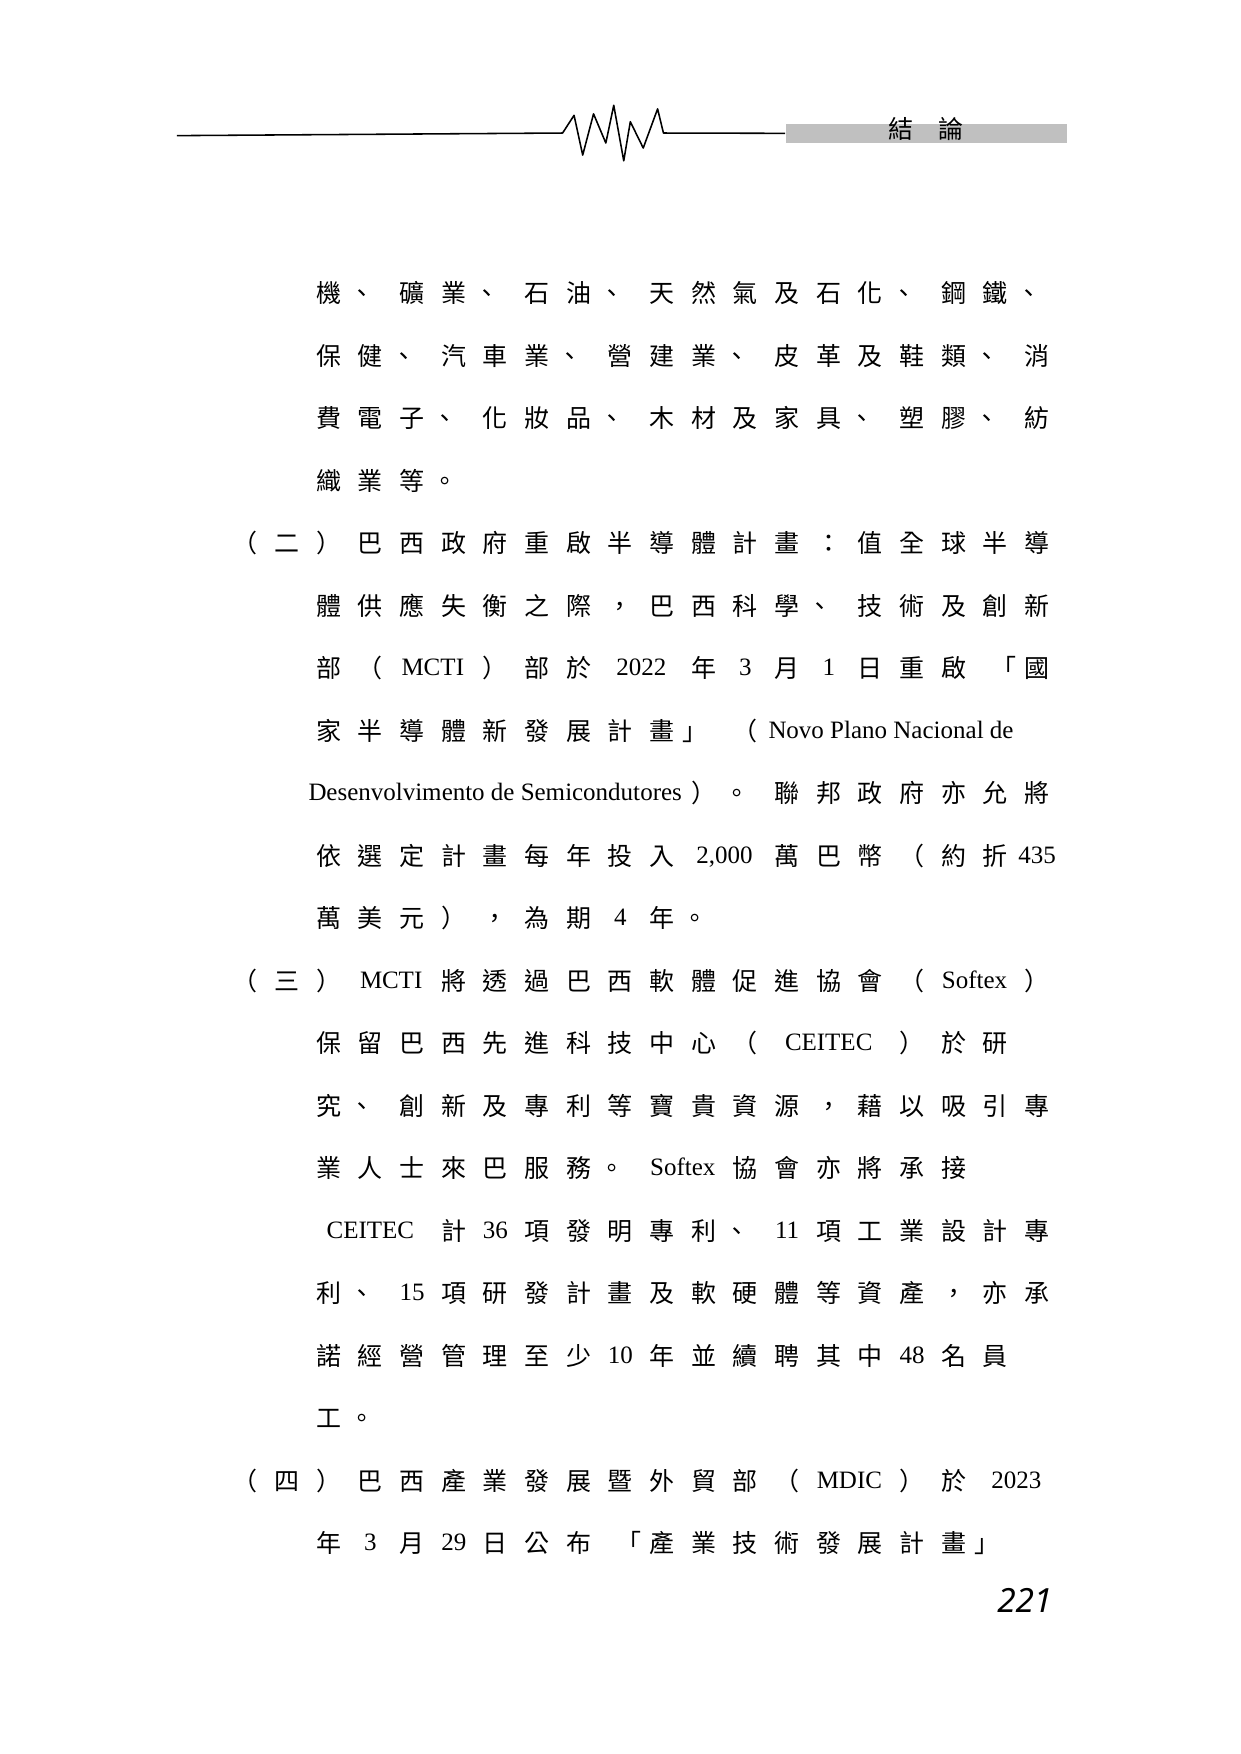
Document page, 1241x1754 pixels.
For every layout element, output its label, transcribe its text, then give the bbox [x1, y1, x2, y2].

text 機、礦業、石油、天然氣及石化、鋼鐵、保健、汽車業、營建業、皮革及鞋類、消費電子、化妝品、木材及家具、塑膠、紡織業等。 [207, 250, 1058, 500]
text （二）巴西政府重啟半導體計畫：值全球半導體供應失衡之際，巴西科學、技術及創新部（MCTI）部於2022年3月1日重啟「國家半導體新發展計畫」（Novo Plano Nacional de Desenvolvimento de Semicondutores）。聯邦政府亦允將依選定計畫每年投入2,000萬巴幣（約折435萬美元），為期4年。 [207, 500, 1058, 938]
text （四）巴西產業發展暨外貿部（MDIC）於2023年3月29日公布「產業技術發展計畫」 [207, 1438, 1058, 1563]
text （三）MCTI將透過巴西軟體促進協會（Softex）保留巴西先進科技中心（CEITEC）於研究、創新及專利等寶貴資源，藉以吸引專業人士來巴服務。Softex協會亦將承接CEITEC計36項發明專利、11項工業設計專利、15項研發計畫及軟硬體等資產，亦承諾經營管理至少10年並續聘其中48名員工。 [207, 938, 1058, 1438]
